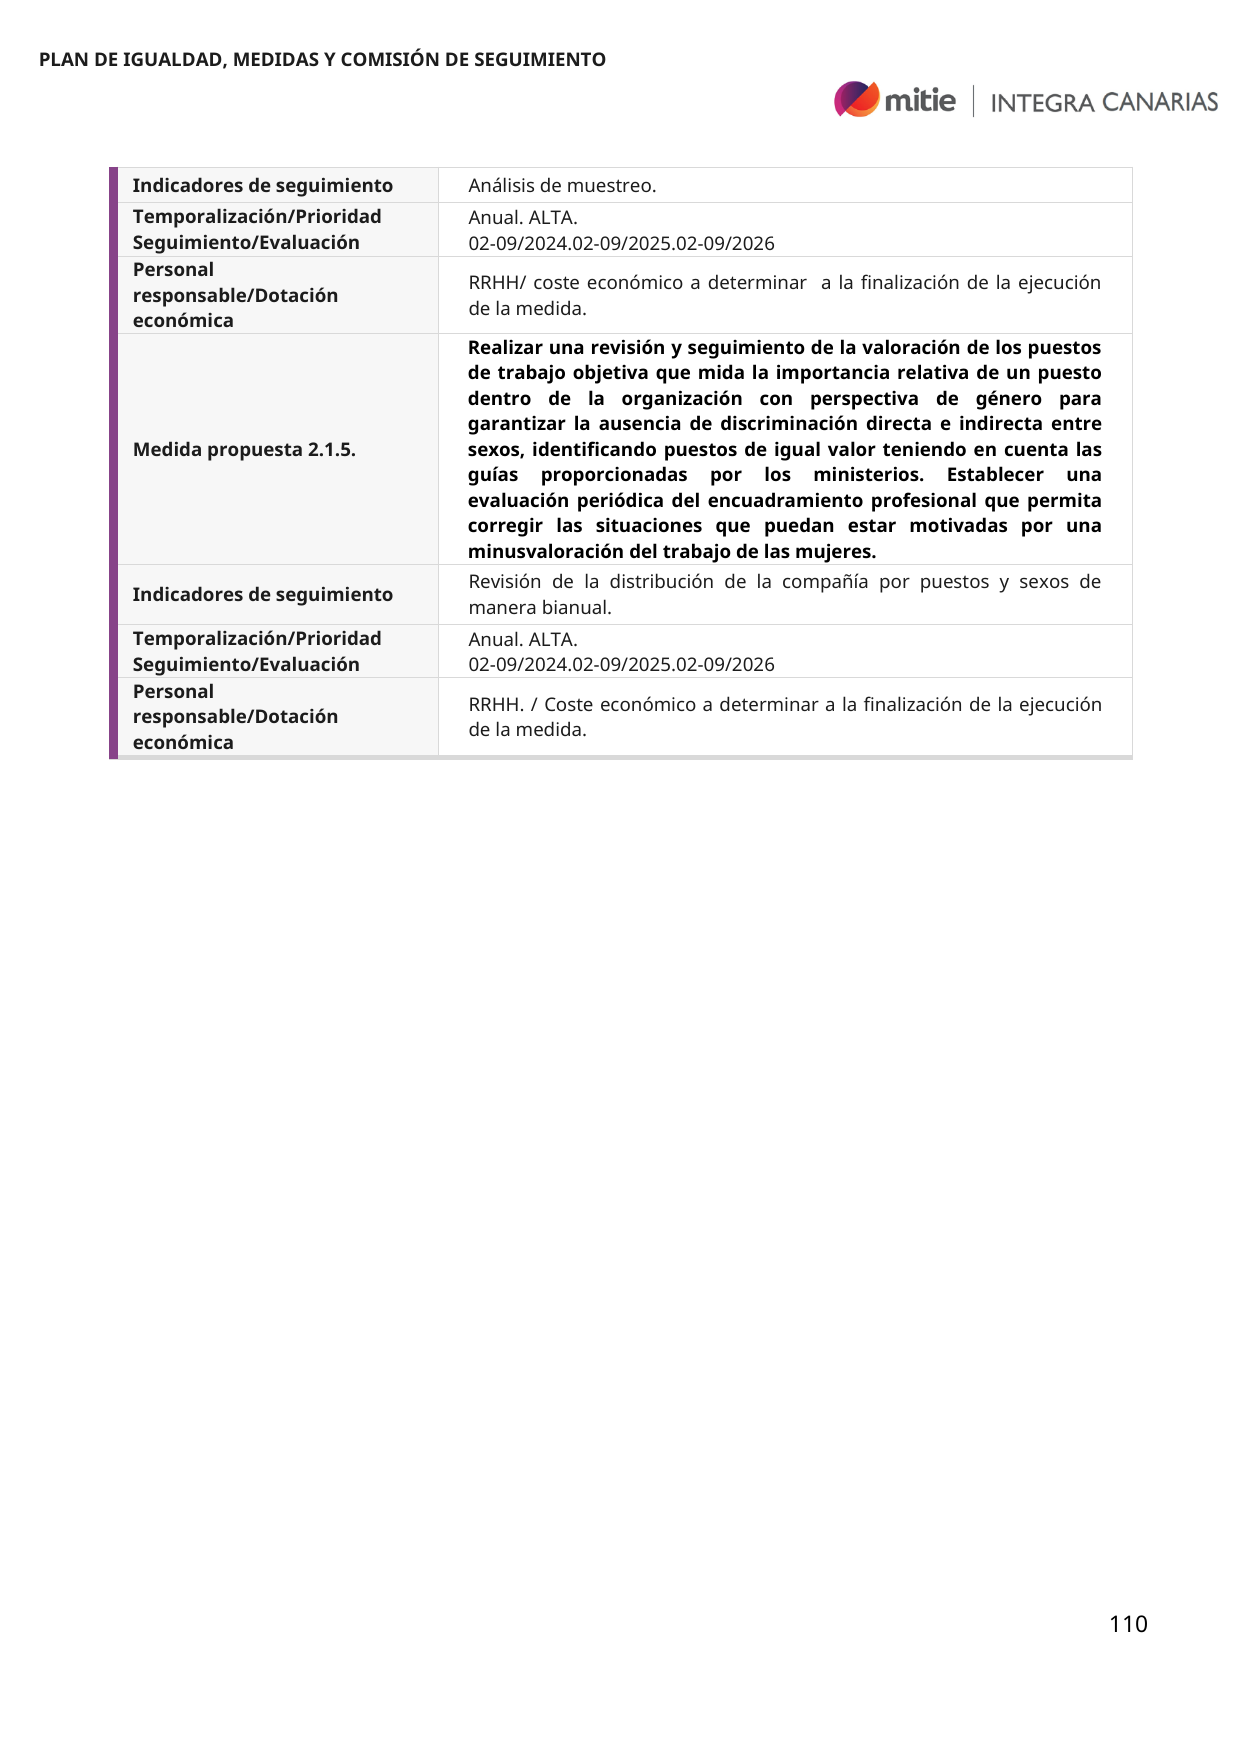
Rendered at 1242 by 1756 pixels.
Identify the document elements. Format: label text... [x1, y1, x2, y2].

table_cell Indicadores de seguimiento [118, 168, 438, 202]
table_cell Indicadores de seguimiento [118, 565, 438, 624]
table_cell Análisis de muestreo. [439, 168, 1132, 202]
table_cell Anual. ALTA. 02-09/2024.02-09/2025.02-09/2026 [439, 625, 1132, 677]
table_cell Personal responsable/Dotación económica [118, 678, 438, 755]
table_cell Realizar una revisión y seguimiento de la valoración de los puestos de trabajo objetiva que mida la importancia relativa de un puesto dentro de la organización con perspectiva de género para garantizar la ausencia de discriminación directa e indirecta entre sexos, identificando puestos de igual valor teniendo en cuenta las guías proporcionadas por los ministerios. Establecer una evaluación periódica del encuadramiento profesional que permita corregir las situaciones que puedan estar motivadas por una minusvaloración del trabajo de las mujeres. [439, 334, 1132, 564]
table_cell Temporalización/Prioridad Seguimiento/Evaluación [118, 625, 438, 677]
table_cell Temporalización/Prioridad Seguimiento/Evaluación [118, 203, 438, 256]
table_cell Anual. ALTA. 02-09/2024.02-09/2025.02-09/2026 [439, 203, 1132, 256]
table_cell Personal responsable/Dotación económica [118, 257, 438, 333]
table_cell RRHH. / Coste económico a determinar a la finalización de la ejecución de la medida. [439, 678, 1132, 755]
table_cell Medida propuesta 2.1.5. [118, 334, 438, 564]
table_cell RRHH/ coste económico a determinar a la finalización de la ejecución de la medida. [439, 257, 1132, 333]
table_cell Revisión de la distribución de la compañía por puestos y sexos de manera bianual. [439, 565, 1132, 624]
